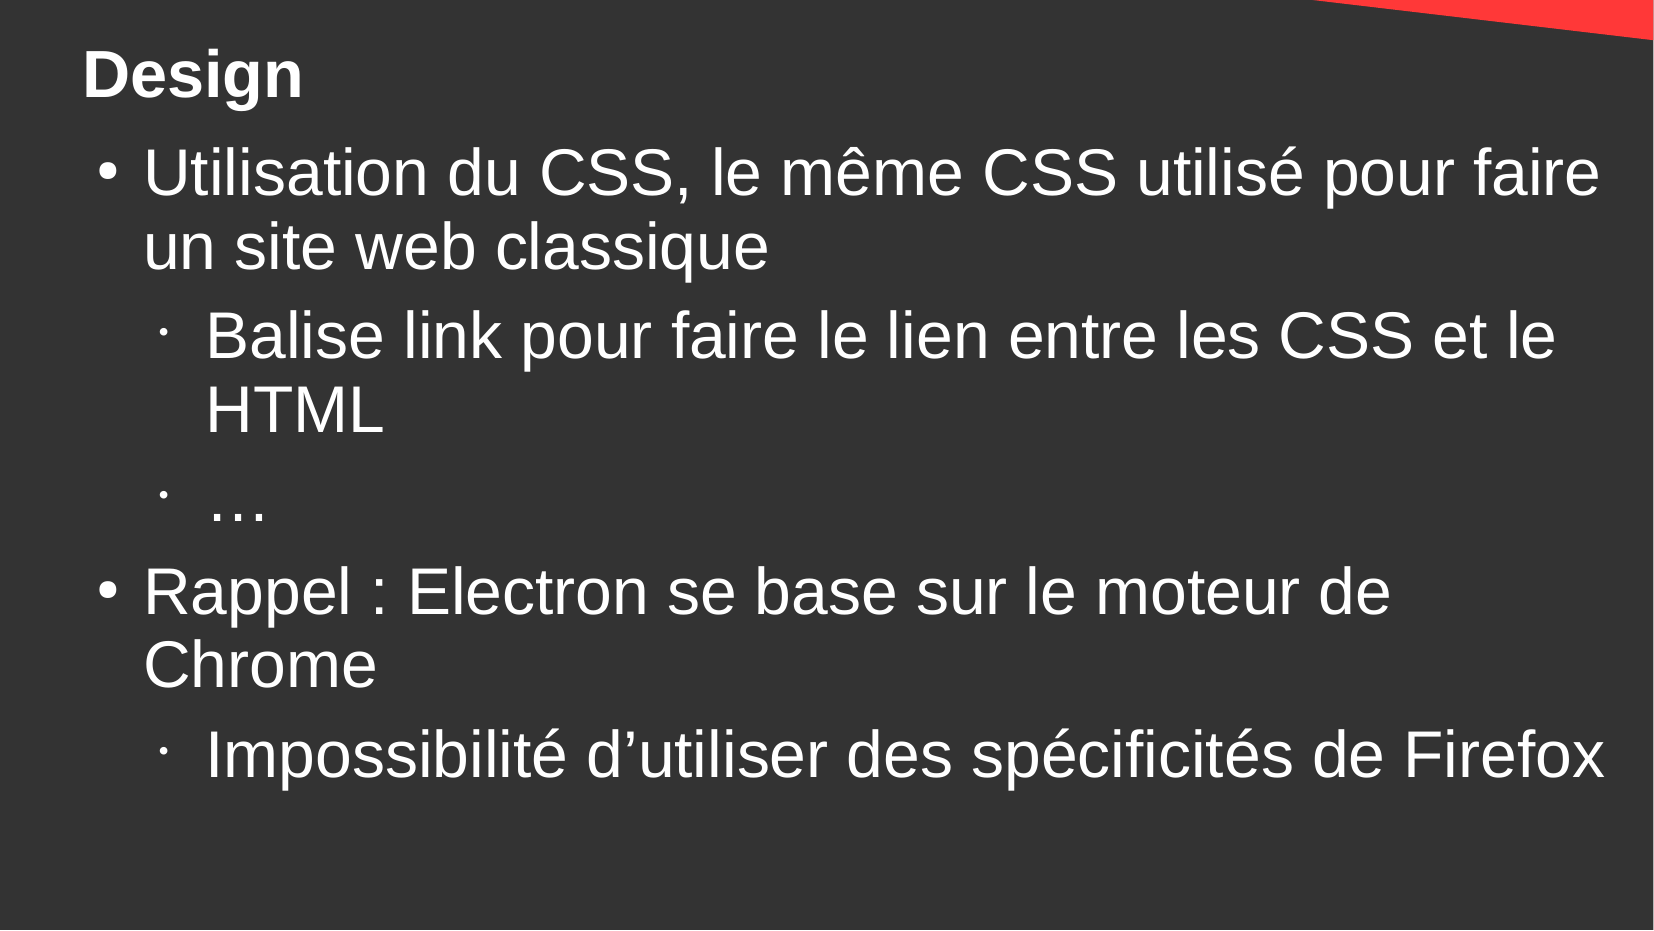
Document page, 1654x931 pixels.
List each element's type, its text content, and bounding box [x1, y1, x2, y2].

list Utilisation du CSS, le même CSS utilisé pour faire un site web classique Balise link pour faire le lien entre les CSS et le HTML … Rappel : Electron se base sur le moteur de Chrome Impossibilité d’utiliser des spécificités de Firefox [80, 135, 1619, 857]
title Design [82, 37, 1571, 112]
text_box [1312, 0, 1654, 41]
